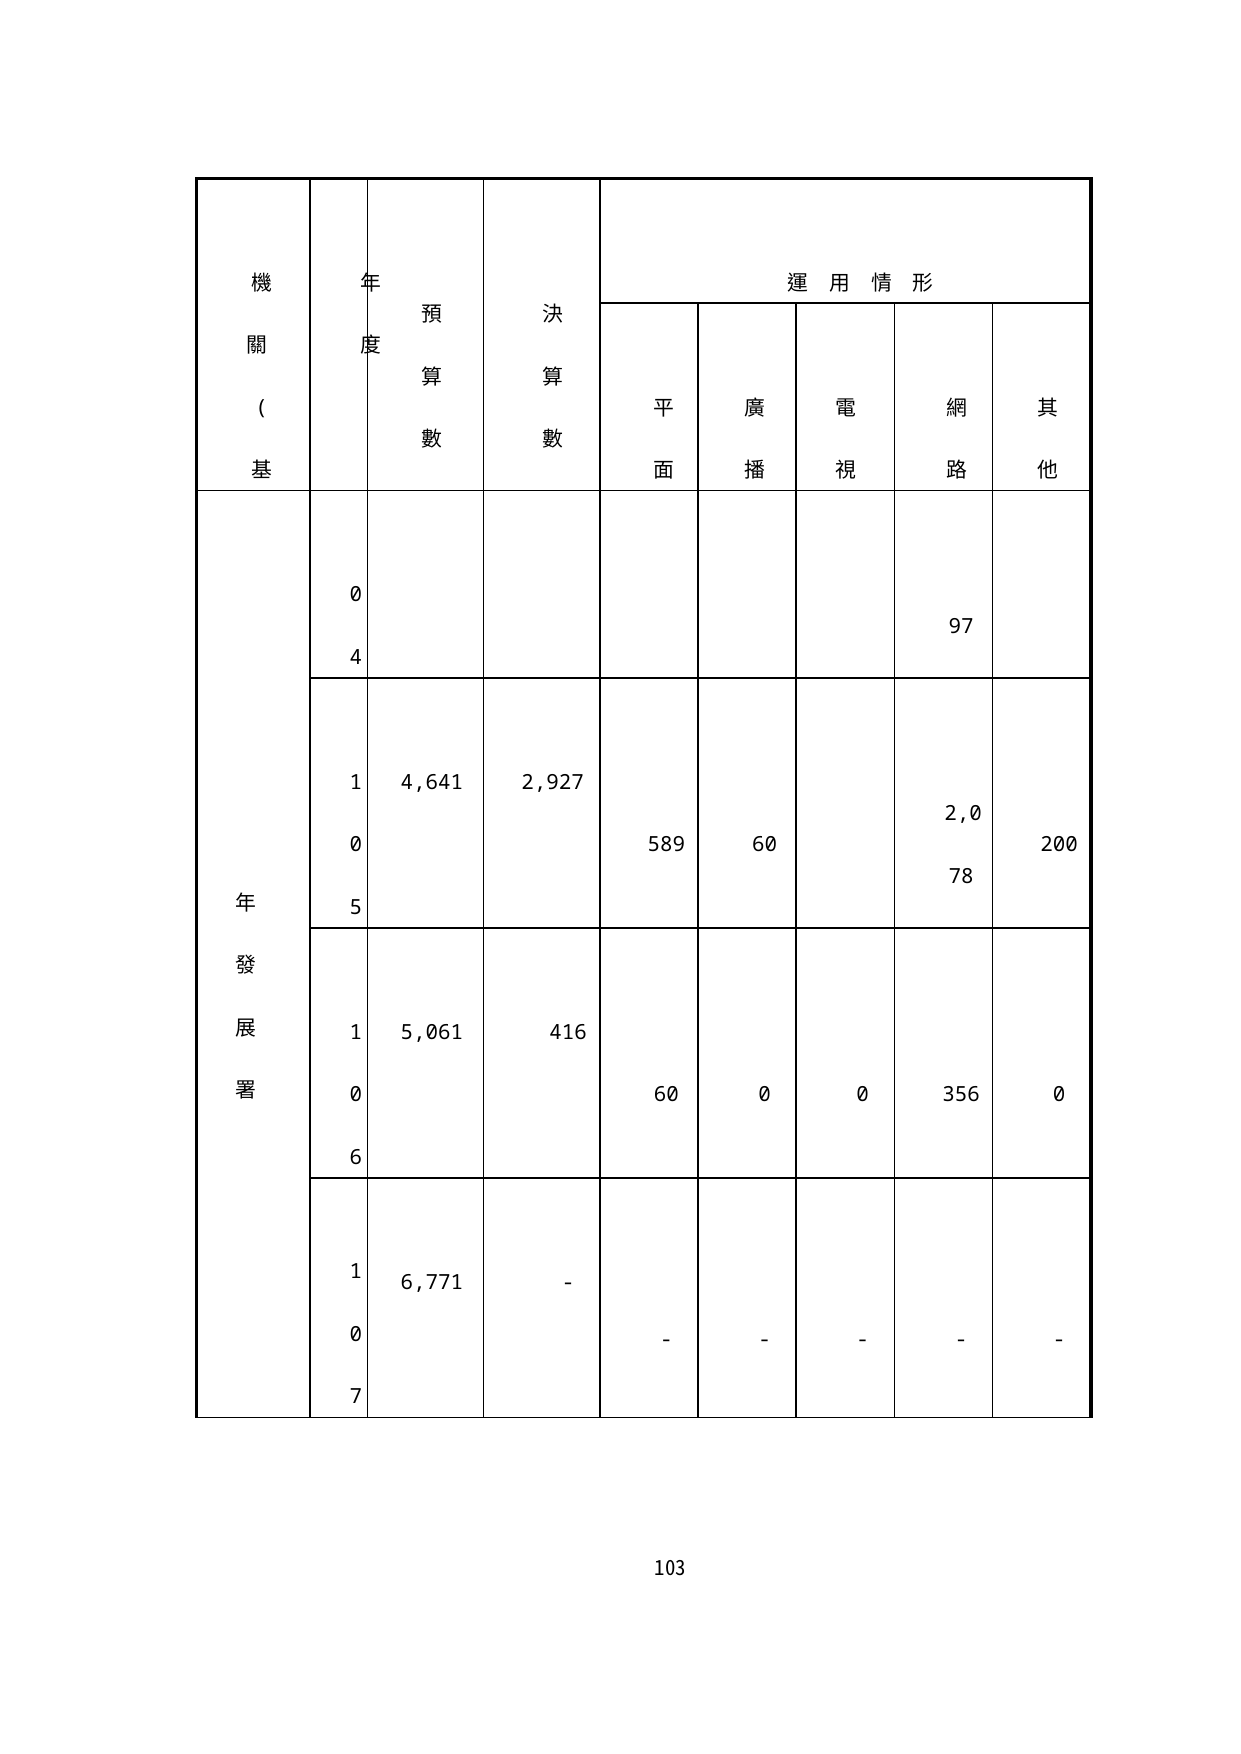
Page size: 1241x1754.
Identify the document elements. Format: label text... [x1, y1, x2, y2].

table_header 年度 [311, 180, 367, 490]
table_header 決算數 [484, 180, 599, 490]
table_cell 97 [895, 491, 992, 677]
table_cell 其他 [993, 304, 1089, 490]
table_cell - [895, 1179, 992, 1417]
table_cell 106 [311, 929, 367, 1177]
table_cell [368, 491, 483, 677]
table_cell - [993, 1179, 1089, 1417]
table_cell 60 [601, 929, 697, 1177]
table_cell 200 [993, 679, 1089, 927]
table_cell 0 [797, 929, 894, 1177]
table_cell 廣播 [699, 304, 795, 490]
table_cell [484, 491, 599, 677]
table_header 運用情形 [601, 180, 1089, 302]
table_cell 電視 [797, 304, 894, 490]
table_cell [797, 679, 894, 927]
table_cell [993, 491, 1089, 677]
table_cell 04 [311, 491, 367, 677]
table_cell 年發展署 [198, 491, 309, 1417]
table_cell [797, 491, 894, 677]
table_cell 107 [311, 1179, 367, 1417]
table_cell 網路 [895, 304, 992, 490]
table_cell 416 [484, 929, 599, 1177]
table_header 機關(基金)名稱 [198, 180, 309, 490]
table_cell [601, 491, 697, 677]
table_cell 0 [699, 929, 795, 1177]
table_cell - [484, 1179, 599, 1417]
table_cell 0 [993, 929, 1089, 1177]
table_cell 105 [311, 679, 367, 927]
table_cell - [699, 1179, 795, 1417]
table_cell - [601, 1179, 697, 1417]
table_cell 平面 [601, 304, 697, 490]
table_cell 6,771 [368, 1179, 483, 1417]
table_cell 356 [895, 929, 992, 1177]
table_cell 4,641 [368, 679, 483, 927]
table_cell 60 [699, 679, 795, 927]
table_cell 2,078 [895, 679, 992, 927]
table_cell - [797, 1179, 894, 1417]
table_cell 5,061 [368, 929, 483, 1177]
table_cell 589 [601, 679, 697, 927]
table_cell 2,927 [484, 679, 599, 927]
table_header 預算數 [368, 180, 483, 490]
table_cell [699, 491, 795, 677]
